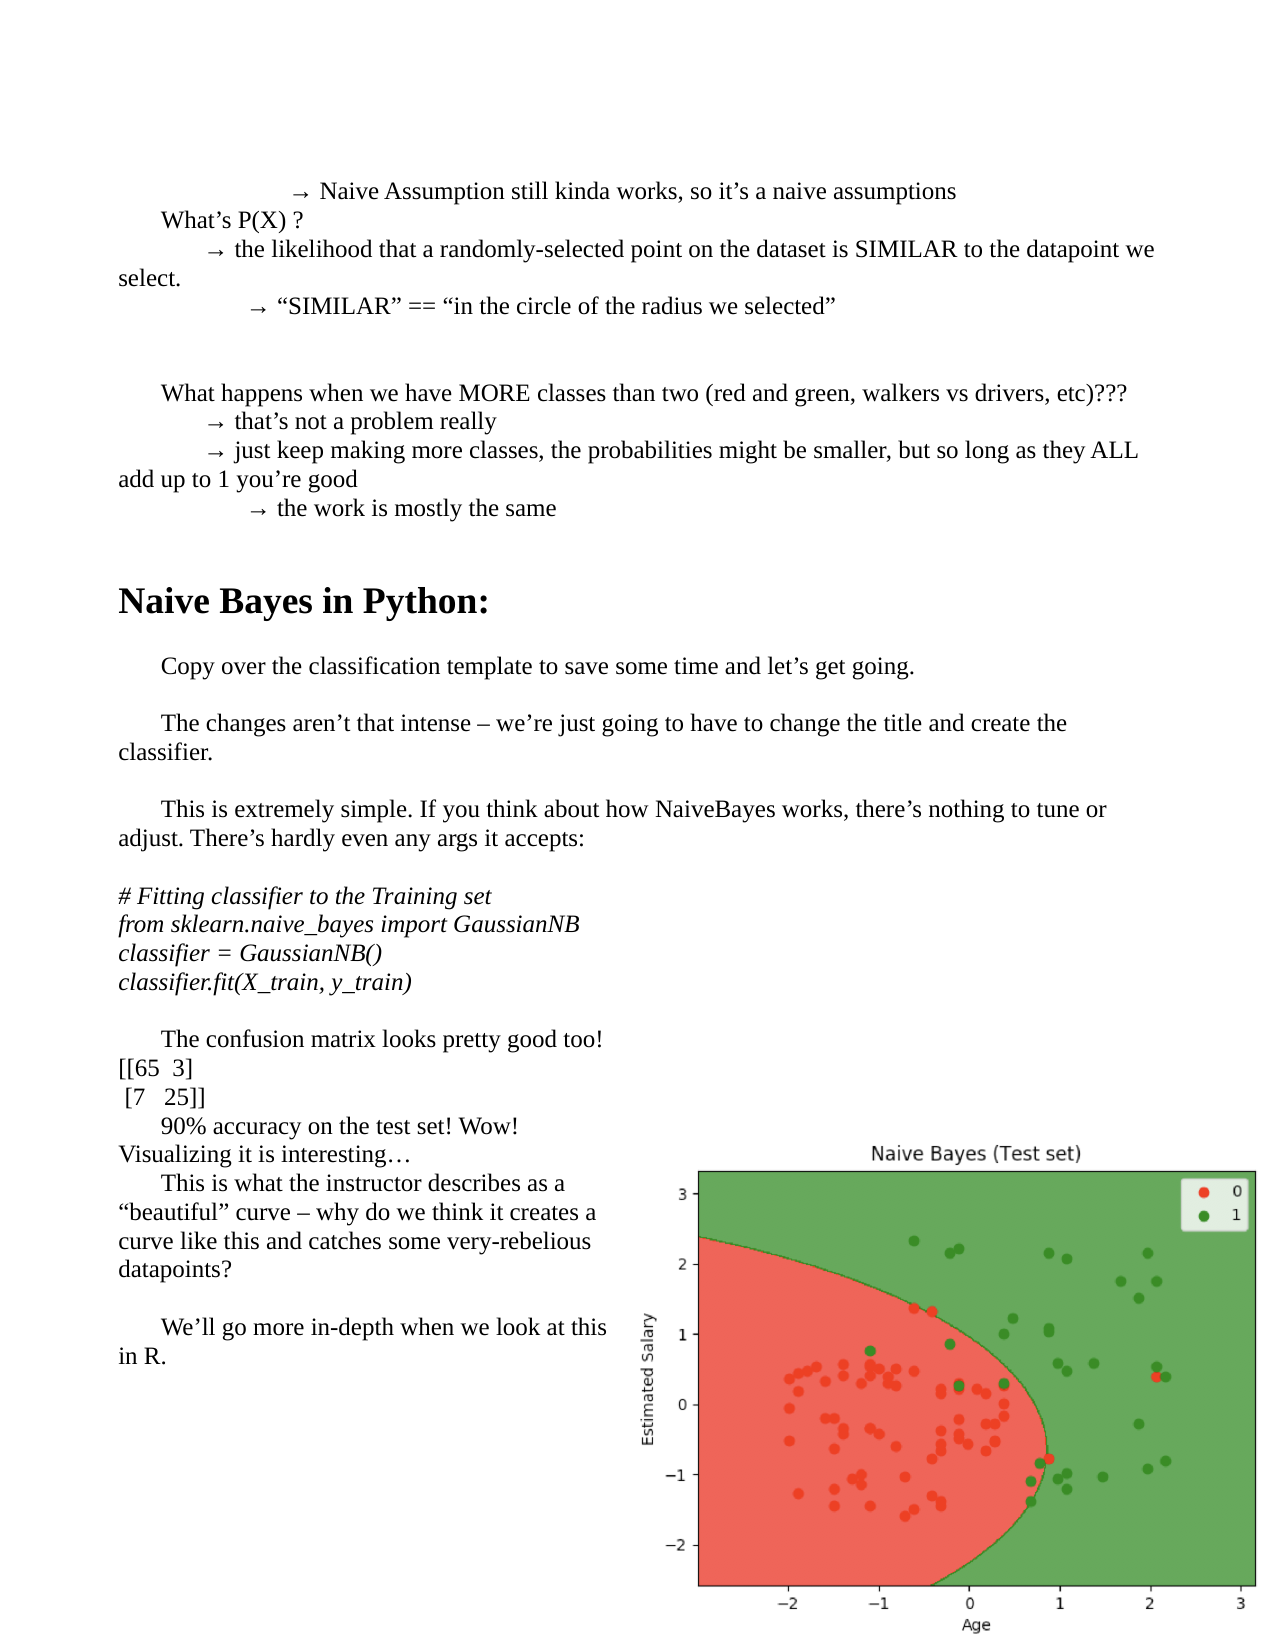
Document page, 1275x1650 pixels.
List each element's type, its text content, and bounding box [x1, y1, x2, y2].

text → Naive Assumption still kinda works, so it’s a naive assumptions [118, 176, 1157, 205]
text → “SIMILAR” == “in the circle of the radius we selected” [118, 291, 1157, 320]
text 90% accuracy on the test set! Wow! Visualizing it is interesting… [118, 1111, 1157, 1168]
picture [619, 1121, 1275, 1639]
text This is what the instructor describes as a “beautiful” curve – why do we think it creates a curve like this and catches some very-rebelious datapoints? [118, 1168, 619, 1283]
text We’ll go more in-depth when we look at this in R. [118, 1312, 619, 1369]
text → that’s not a problem really [118, 406, 1157, 435]
text What’s P(X) ? [118, 205, 1157, 234]
text The changes aren’t that intense – we’re just going to have to change the title and create the classifier. [118, 708, 1157, 766]
text Copy over the classification template to save some time and let’s get going. [118, 651, 1157, 679]
text Naive Bayes in Python: [118, 579, 1157, 622]
text → the work is mostly the same [118, 493, 1157, 521]
text The confusion matrix looks pretty good too! [[65 3] [118, 1024, 1157, 1082]
text What happens when we have MORE classes than two (red and green, walkers vs drivers, etc)??? [118, 378, 1157, 406]
text # Fitting classifier to the Training set [118, 881, 1157, 909]
text from sklearn.naive_bayes import GaussianNB [118, 909, 1157, 938]
text → just keep making more classes, the probabilities might be smaller, but so long as they ALL add up to 1 you’re good [118, 435, 1157, 493]
text classifier.fit(X_train, y_train) [118, 967, 1157, 996]
text This is extremely simple. If you think about how NaiveBayes works, there’s nothing to tune or adjust. There’s hardly even any args it accepts: [118, 794, 1157, 852]
text [7 25]] [118, 1082, 1157, 1111]
text classifier = GaussianNB() [118, 938, 1157, 967]
text → the likelihood that a randomly-selected point on the dataset is SIMILAR to the datapoint we select. [118, 234, 1157, 291]
